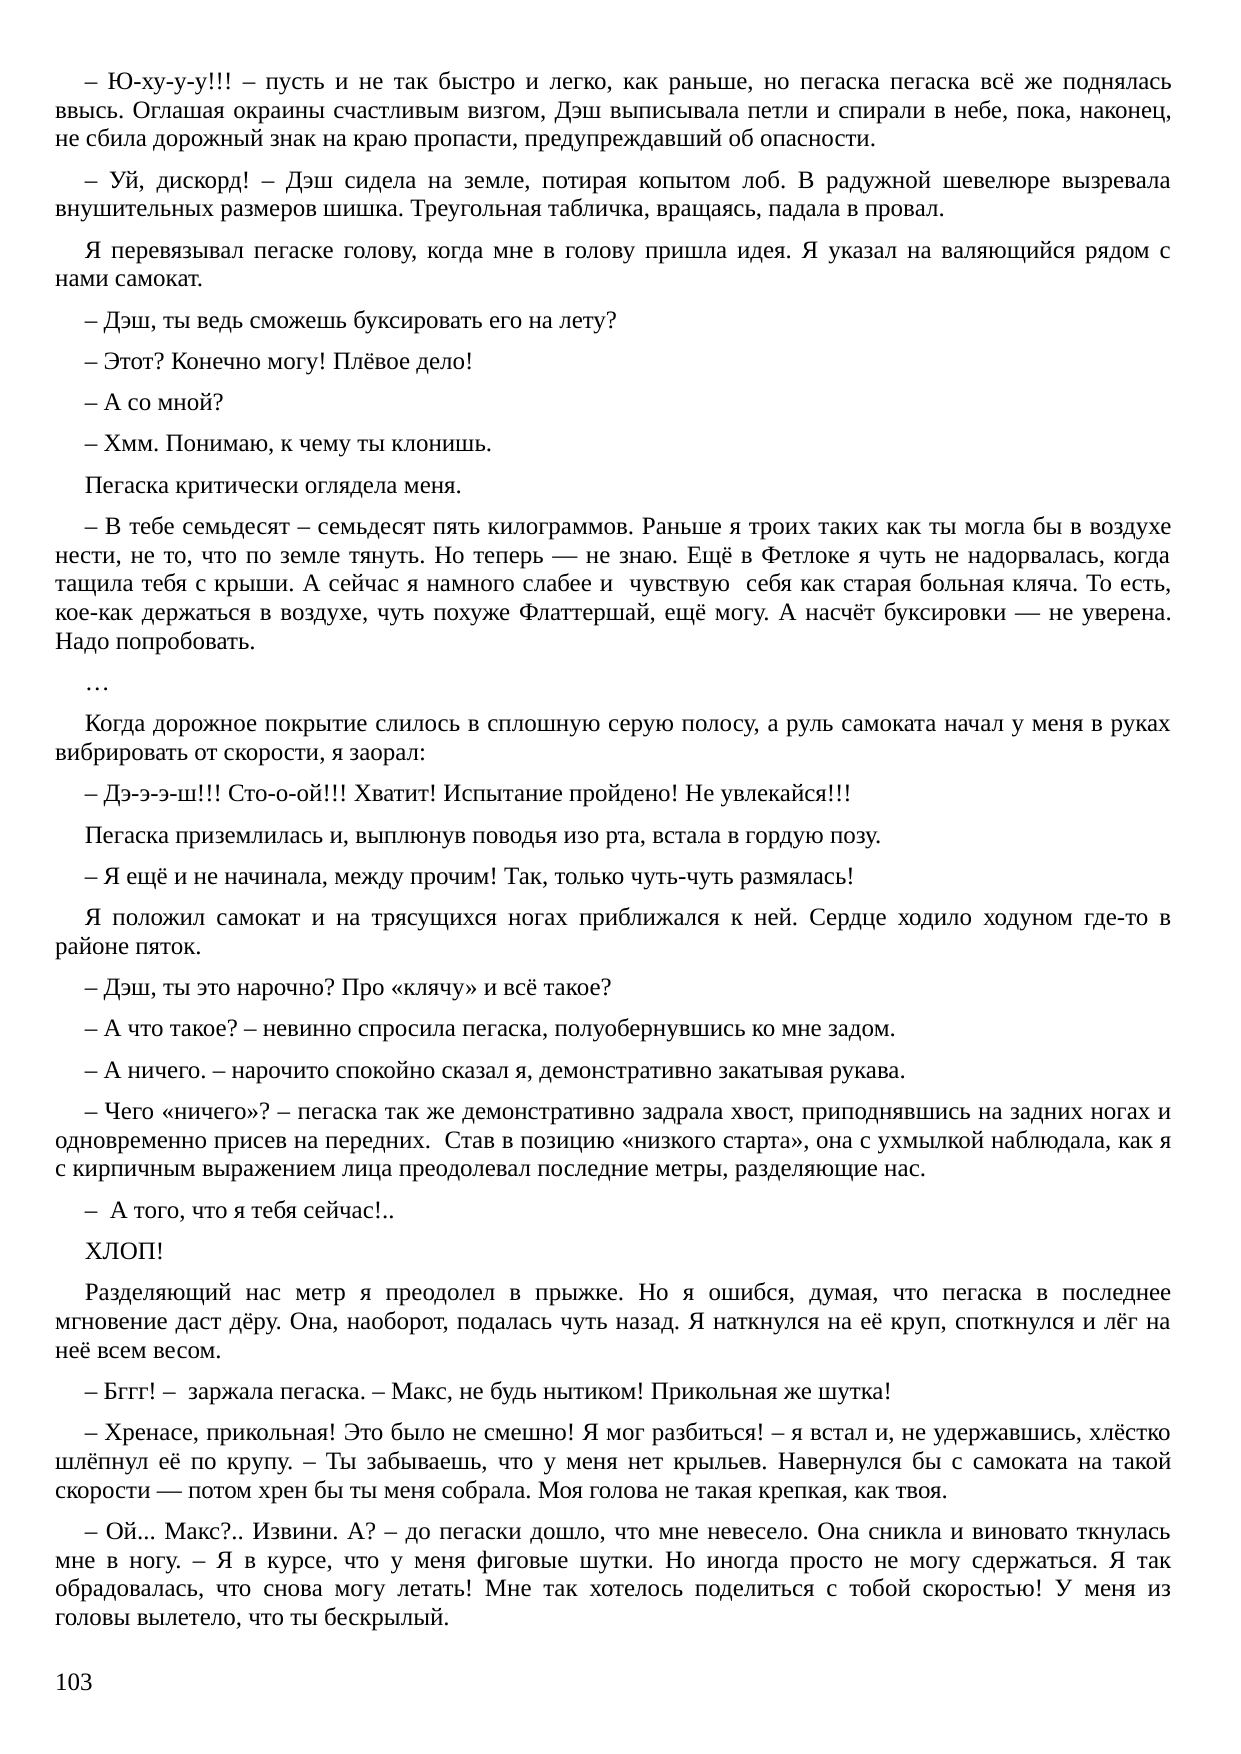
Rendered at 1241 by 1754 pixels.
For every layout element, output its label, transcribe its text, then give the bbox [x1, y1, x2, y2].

text – Хмм. Понимаю, к чему ты клонишь. [55, 428, 1173, 457]
text – А ничего. – нарочито спокойно сказал я, демонстративно закатывая рукава. [55, 1055, 1173, 1083]
text – Чего «ничего»? – пегаска так же демонстративно задрала хвост, приподнявшись на задних ногах и одновременно присев на передних. Став в позицию «низкого старта», она с ухмылкой наблюдала, как я с кирпичным выражением лица преодолевал последние метры, разделяющие нас. [55, 1096, 1173, 1182]
text – Дэш, ты это нарочно? Про «клячу» и всё такое? [55, 972, 1173, 1001]
text … [55, 667, 1173, 696]
text Я перевязывал пегаске голову, когда мне в голову пришла идея. Я указал на валяющийся рядом с нами самокат. [55, 235, 1173, 292]
text – Бггг! – заржала пегаска. – Макс, не будь нытиком! Прикольная же шутка! [55, 1376, 1173, 1405]
text ХЛОП! [55, 1236, 1173, 1265]
text – Уй, дискорд! – Дэш сидела на земле, потирая копытом лоб. В радужной шевелюре вызревала внушительных размеров шишка. Треугольная табличка, вращаясь, падала в провал. [55, 165, 1173, 222]
text – Дэш, ты ведь сможешь буксировать его на лету? [55, 305, 1173, 333]
text Разделяющий нас метр я преодолел в прыжке. Но я ошибся, думая, что пегаска в последнее мгновение даст дёру. Она, наоборот, подалась чуть назад. Я наткнулся на её круп, споткнулся и лёг на неё всем весом. [55, 1277, 1173, 1363]
text – Ю-ху-у-у!!! – пусть и не так быстро и легко, как раньше, но пегаска пегаска всё же поднялась ввысь. Оглашая окраины счастливым визгом, Дэш выписывала петли и спирали в небе, пока, наконец, не сбила дорожный знак на краю пропасти, предупреждавший об опасности. [55, 66, 1173, 152]
text – Я ещё и не начинала, между прочим! Так, только чуть-чуть размялась! [55, 861, 1173, 890]
text – А что такое? – невинно спросила пегаска, полуобернувшись ко мне задом. [55, 1013, 1173, 1042]
text Пегаска критически оглядела меня. [55, 470, 1173, 498]
text Я положил самокат и на трясущихся ногах приближался к ней. Сердце ходило ходуном где-то в районе пяток. [55, 902, 1173, 960]
text – Этот? Конечно могу! Плёвое дело! [55, 346, 1173, 375]
text Пегаска приземлилась и, выплюнув поводья изо рта, встала в гордую позу. [55, 820, 1173, 848]
text – А того, что я тебя сейчас!.. [55, 1195, 1173, 1223]
text – Хренасе, прикольная! Это было не смешно! Я мог разбиться! – я встал и, не удержавшись, хлёстко шлёпнул её по крупу. – Ты забываешь, что у меня нет крыльев. Навернулся бы с самоката на такой скорости — потом хрен бы ты меня собрала. Моя голова не такая крепкая, как твоя. [55, 1417, 1173, 1503]
text – А со мной? [55, 387, 1173, 416]
text – В тебе семьдесят – семьдесят пять килограммов. Раньше я троих таких как ты могла бы в воздухе нести, не то, что по земле тянуть. Но теперь — не знаю. Ещё в Фетлоке я чуть не надорвалась, когда тащила тебя с крыши. А сейчас я намного слабее и чувствую себя как старая больная кляча. То есть, кое-как держаться в воздухе, чуть похуже Флаттершай, ещё могу. А насчёт буксировки — не уверена. Надо попробовать. [55, 511, 1173, 655]
text – Дэ-э-э-ш!!! Сто-о-ой!!! Хватит! Испытание пройдено! Не увлекайся!!! [55, 778, 1173, 807]
text Когда дорожное покрытие слилось в сплошную серую полосу, а руль самоката начал у меня в руках вибрировать от скорости, я заорал: [55, 708, 1173, 766]
text – Ой... Макс?.. Извини. А? – до пегаски дошло, что мне невесело. Она сникла и виновато ткнулась мне в ногу. – Я в курсе, что у меня фиговые шутки. Но иногда просто не могу сдержаться. Я так обрадовалась, что снова могу летать! Мне так хотелось поделиться с тобой скоростью! У меня из головы вылетело, что ты бескрылый. [55, 1516, 1173, 1631]
